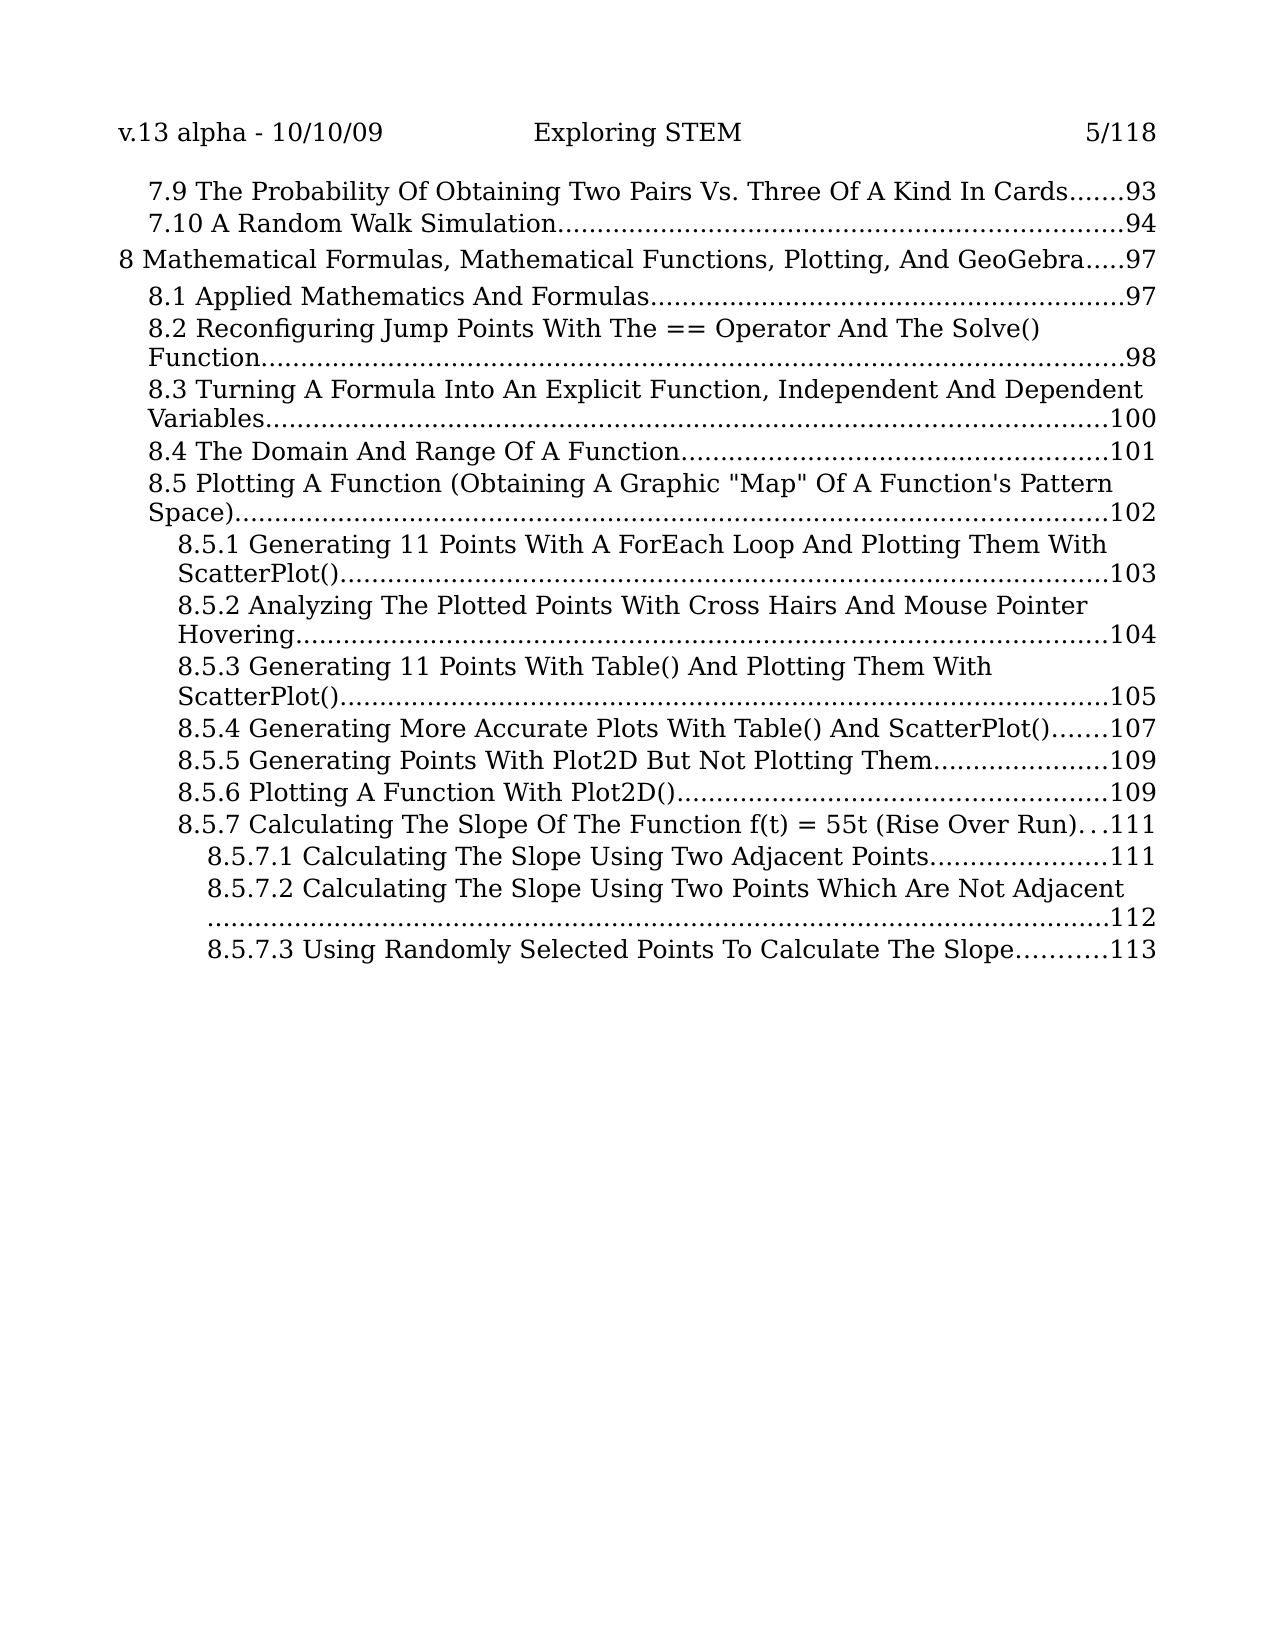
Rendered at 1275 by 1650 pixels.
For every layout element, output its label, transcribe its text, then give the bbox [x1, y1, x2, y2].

text 8.5.7.1 Calculating The Slope Using Two Adjacent Points 111 [207, 842, 1157, 871]
text 7.10 A Random Walk Simulation 94 [148, 209, 1157, 238]
text 8.5.6 Plotting A Function With Plot2D() 109 [177, 778, 1157, 807]
text 8.5.1 Generating 11 Points With A ForEach Loop And Plotting Them With ScatterPlot() 103 [177, 530, 1157, 588]
text 8.5.7.2 Calculating The Slope Using Two Points Which Are Not Adjacent 112 [207, 874, 1157, 933]
text 8.5.2 Analyzing The Plotted Points With Cross Hairs And Mouse Pointer Hovering 104 [177, 591, 1157, 650]
text 8.3 Turning A Formula Into An Explicit Function, Independent And Dependent Variables 100 [148, 376, 1157, 434]
text 8 Mathematical Formulas, Mathematical Functions, Plotting, And GeoGebra 97 [118, 246, 1157, 275]
text 8.1 Applied Mathematics And Formulas 97 [148, 282, 1157, 311]
text 8.4 The Domain And Range Of A Function 101 [148, 437, 1157, 466]
text 8.5.7.3 Using Randomly Selected Points To Calculate The Slope 113 [207, 936, 1157, 965]
text 8.5.7 Calculating The Slope Of The Function f(t) = 55t (Rise Over Run) 111 [177, 810, 1157, 839]
text 8.5.5 Generating Points With Plot2D But Not Plotting Them 109 [177, 746, 1157, 775]
text 8.5.3 Generating 11 Points With Table() And Plotting Them With ScatterPlot() 105 [177, 653, 1157, 711]
text 7.9 The Probability Of Obtaining Two Pairs Vs. Three Of A Kind In Cards 93 [148, 177, 1157, 206]
text 8.2 Reconfiguring Jump Points With The == Operator And The Solve() Function 98 [148, 314, 1157, 373]
text 8.5 Plotting A Function (Obtaining A Graphic "Map" Of A Function's Pattern Space) 102 [148, 469, 1157, 527]
text 8.5.4 Generating More Accurate Plots With Table() And ScatterPlot() 107 [177, 714, 1157, 743]
